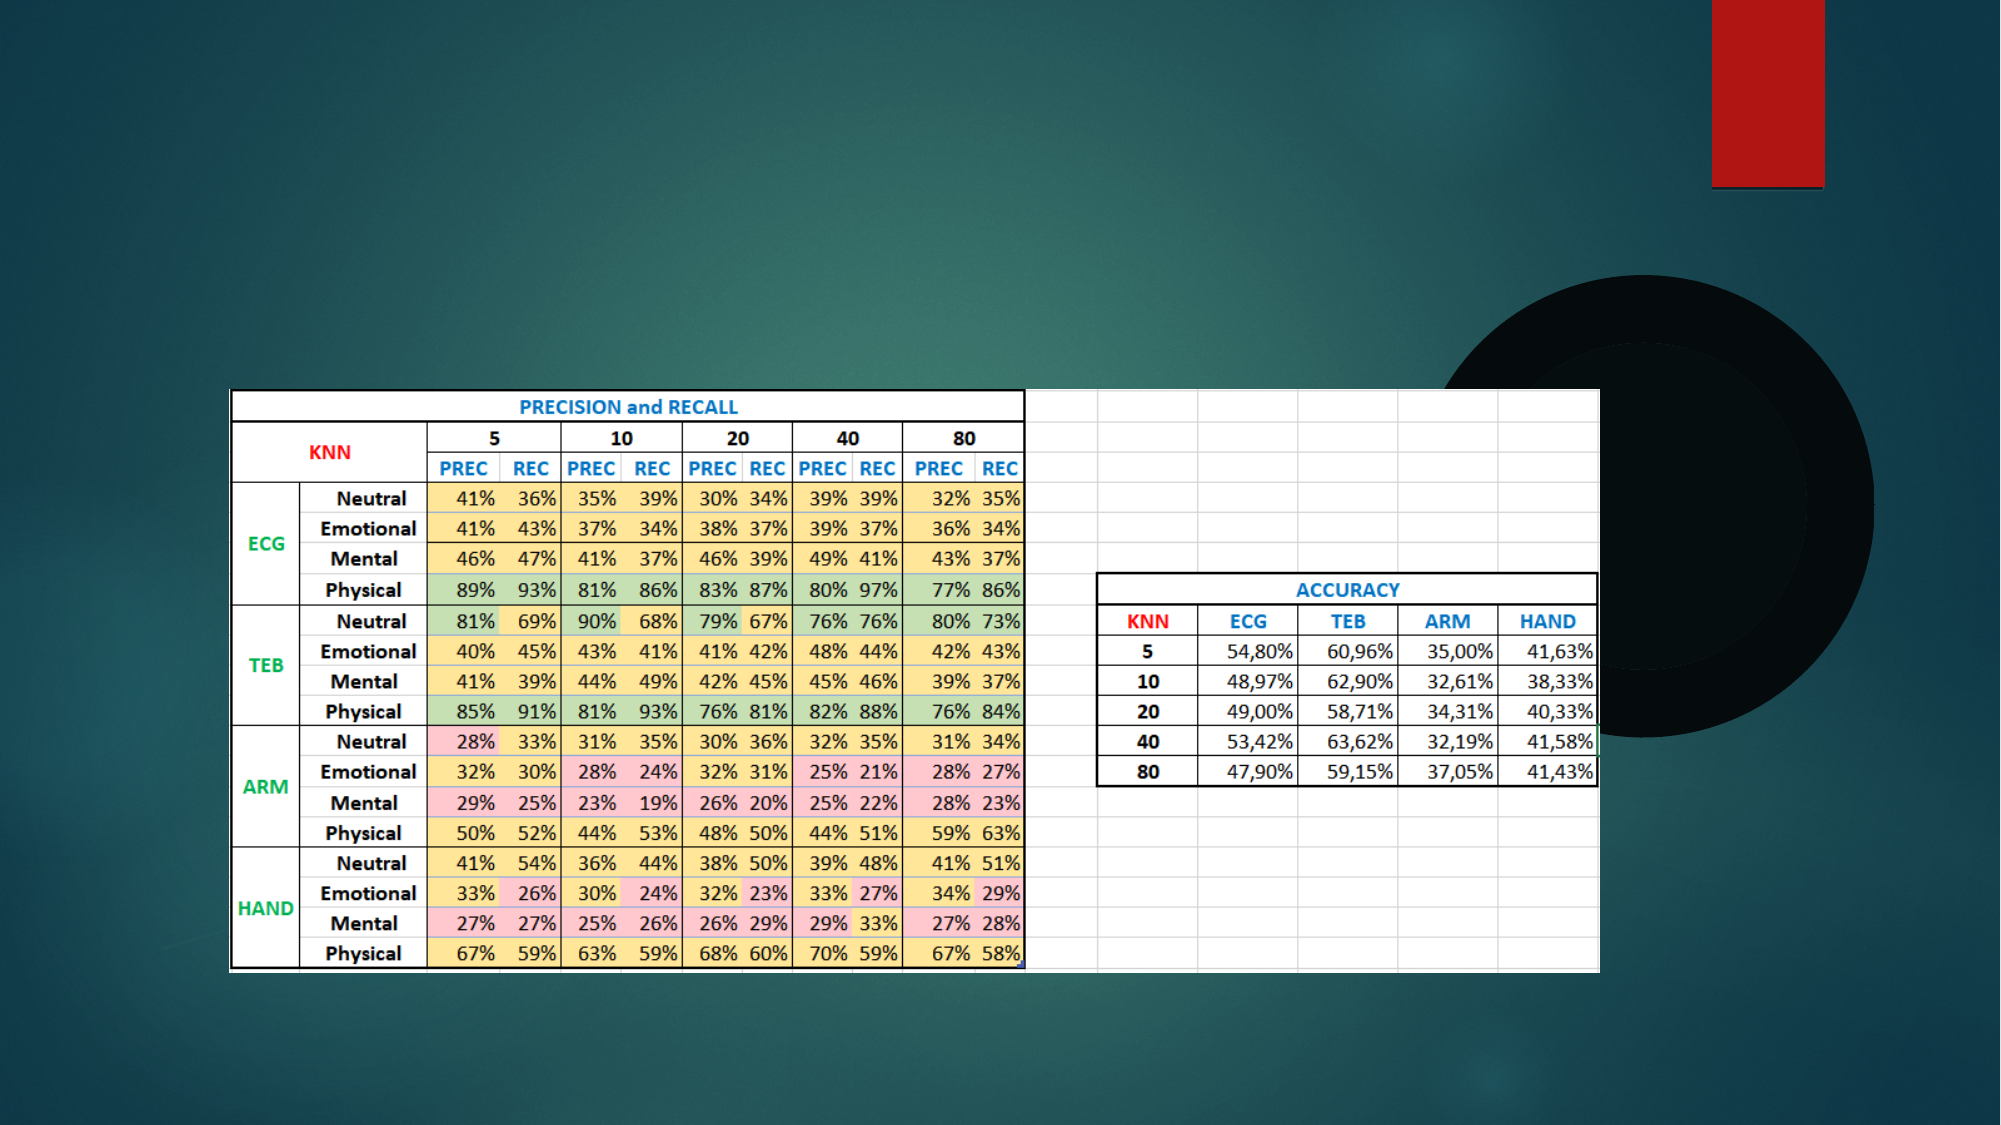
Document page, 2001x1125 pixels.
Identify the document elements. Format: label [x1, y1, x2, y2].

picture [229, 389, 1600, 973]
